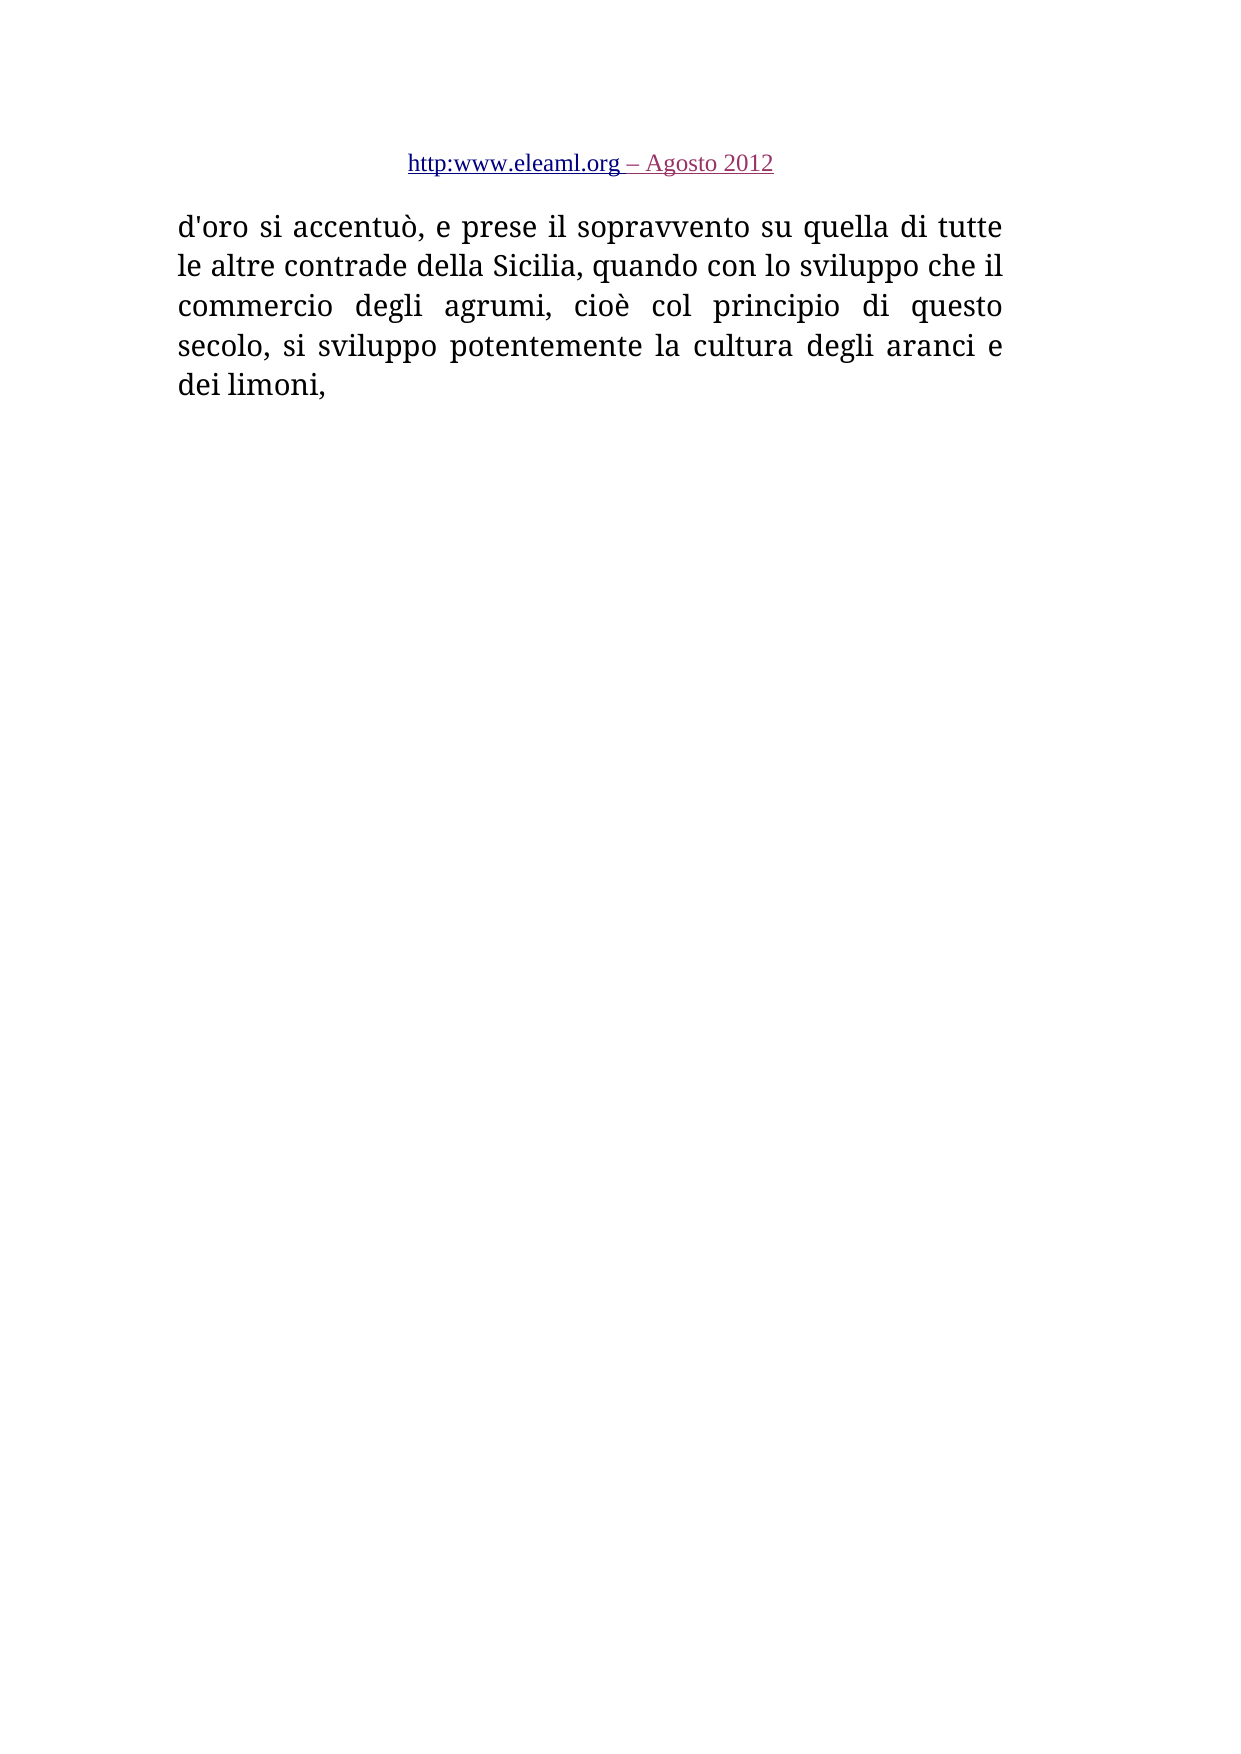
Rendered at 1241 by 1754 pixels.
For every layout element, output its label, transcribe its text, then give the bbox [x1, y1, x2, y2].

text d'oro si accentuò, e prese il sopravvento su quella di tutte le altre contrade della Sicilia, quando con lo sviluppo che il commercio degli agrumi, cioè col principio di questo secolo, si sviluppo potentemente la cultura degli aranci e dei limoni, [177, 206, 1004, 404]
